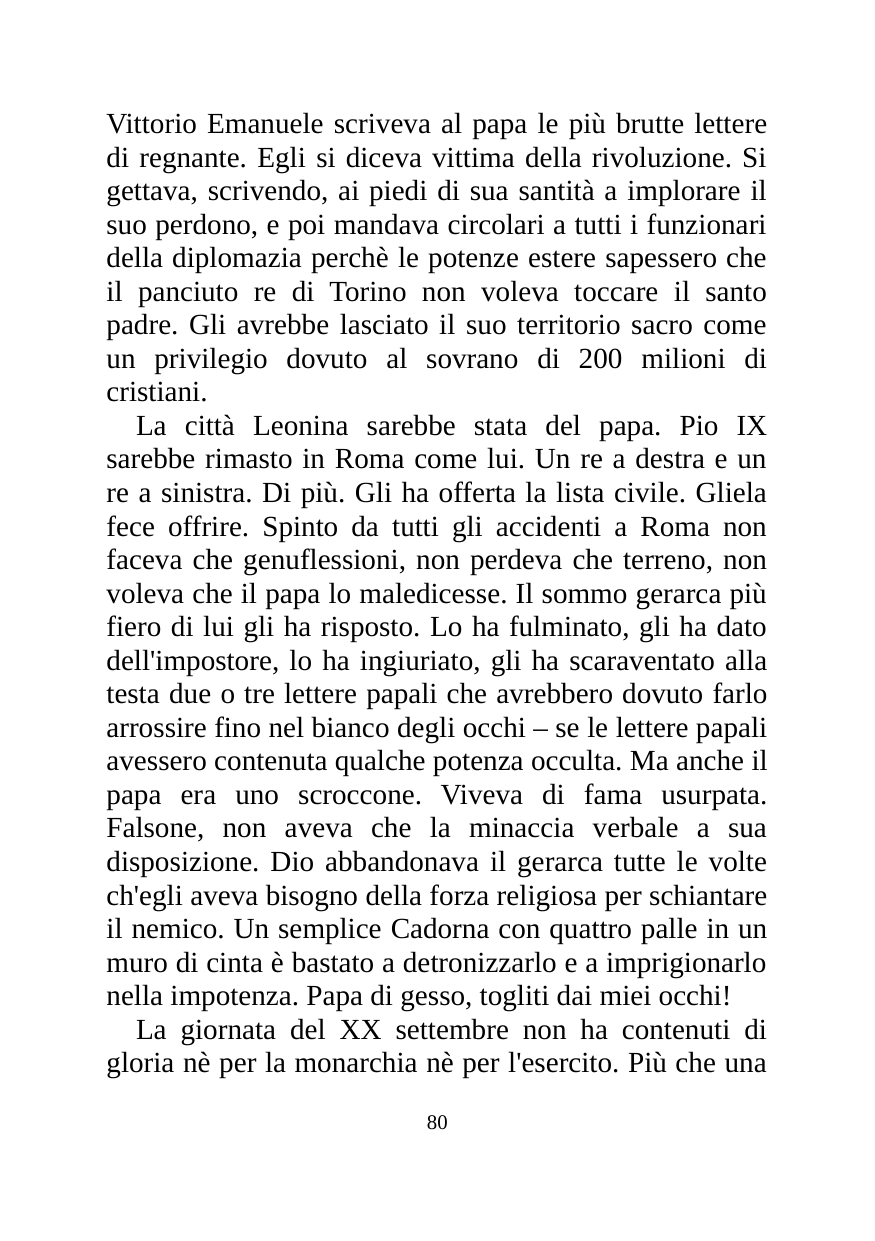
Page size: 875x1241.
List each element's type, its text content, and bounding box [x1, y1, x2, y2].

text La città Leonina sarebbe stata del papa. Pio IX sarebbe rimasto in Roma come lui. Un re a destra e un re a sinistra. Di più. Gli ha offerta la lista civile. Gliela fece offrire. Spinto da tutti gli accidenti a Roma non faceva che genuflessioni, non perdeva che terreno, non voleva che il papa lo maledicesse. Il sommo gerarca più fiero di lui gli ha risposto. Lo ha fulminato, gli ha dato dell'impostore, lo ha ingiuriato, gli ha scaraventato alla testa due o tre lettere papali che avrebbero dovuto farlo arrossire fino nel bianco degli occhi – se le lettere papali avessero contenuta qualche potenza occulta. Ma anche il papa era uno scroccone. Viveva di fama usurpata. Falsone, non aveva che la minaccia verbale a sua disposizione. Dio abbandonava il gerarca tutte le volte ch'egli aveva bisogno della forza religiosa per schiantare il nemico. Un semplice Cadorna con quattro palle in un muro di cinta è bastato a detronizzarlo e a imprigionarlo nella impotenza. Papa di gesso, togliti dai miei occhi! [106, 408, 768, 1012]
text Vittorio Emanuele scriveva al papa le più brutte lettere di regnante. Egli si diceva vittima della rivoluzione. Si gettava, scrivendo, ai piedi di sua santità a implorare il suo perdono, e poi mandava circolari a tutti i funzionari della diplomazia perchè le potenze estere sapessero che il panciuto re di Torino non voleva toccare il santo padre. Gli avrebbe lasciato il suo territorio sacro come un privilegio dovuto al sovrano di 200 milioni di cristiani. [106, 106, 768, 408]
text La giornata del XX settembre non ha contenuti di gloria nè per la monarchia nè per l'esercito. Più che una [106, 1012, 768, 1079]
